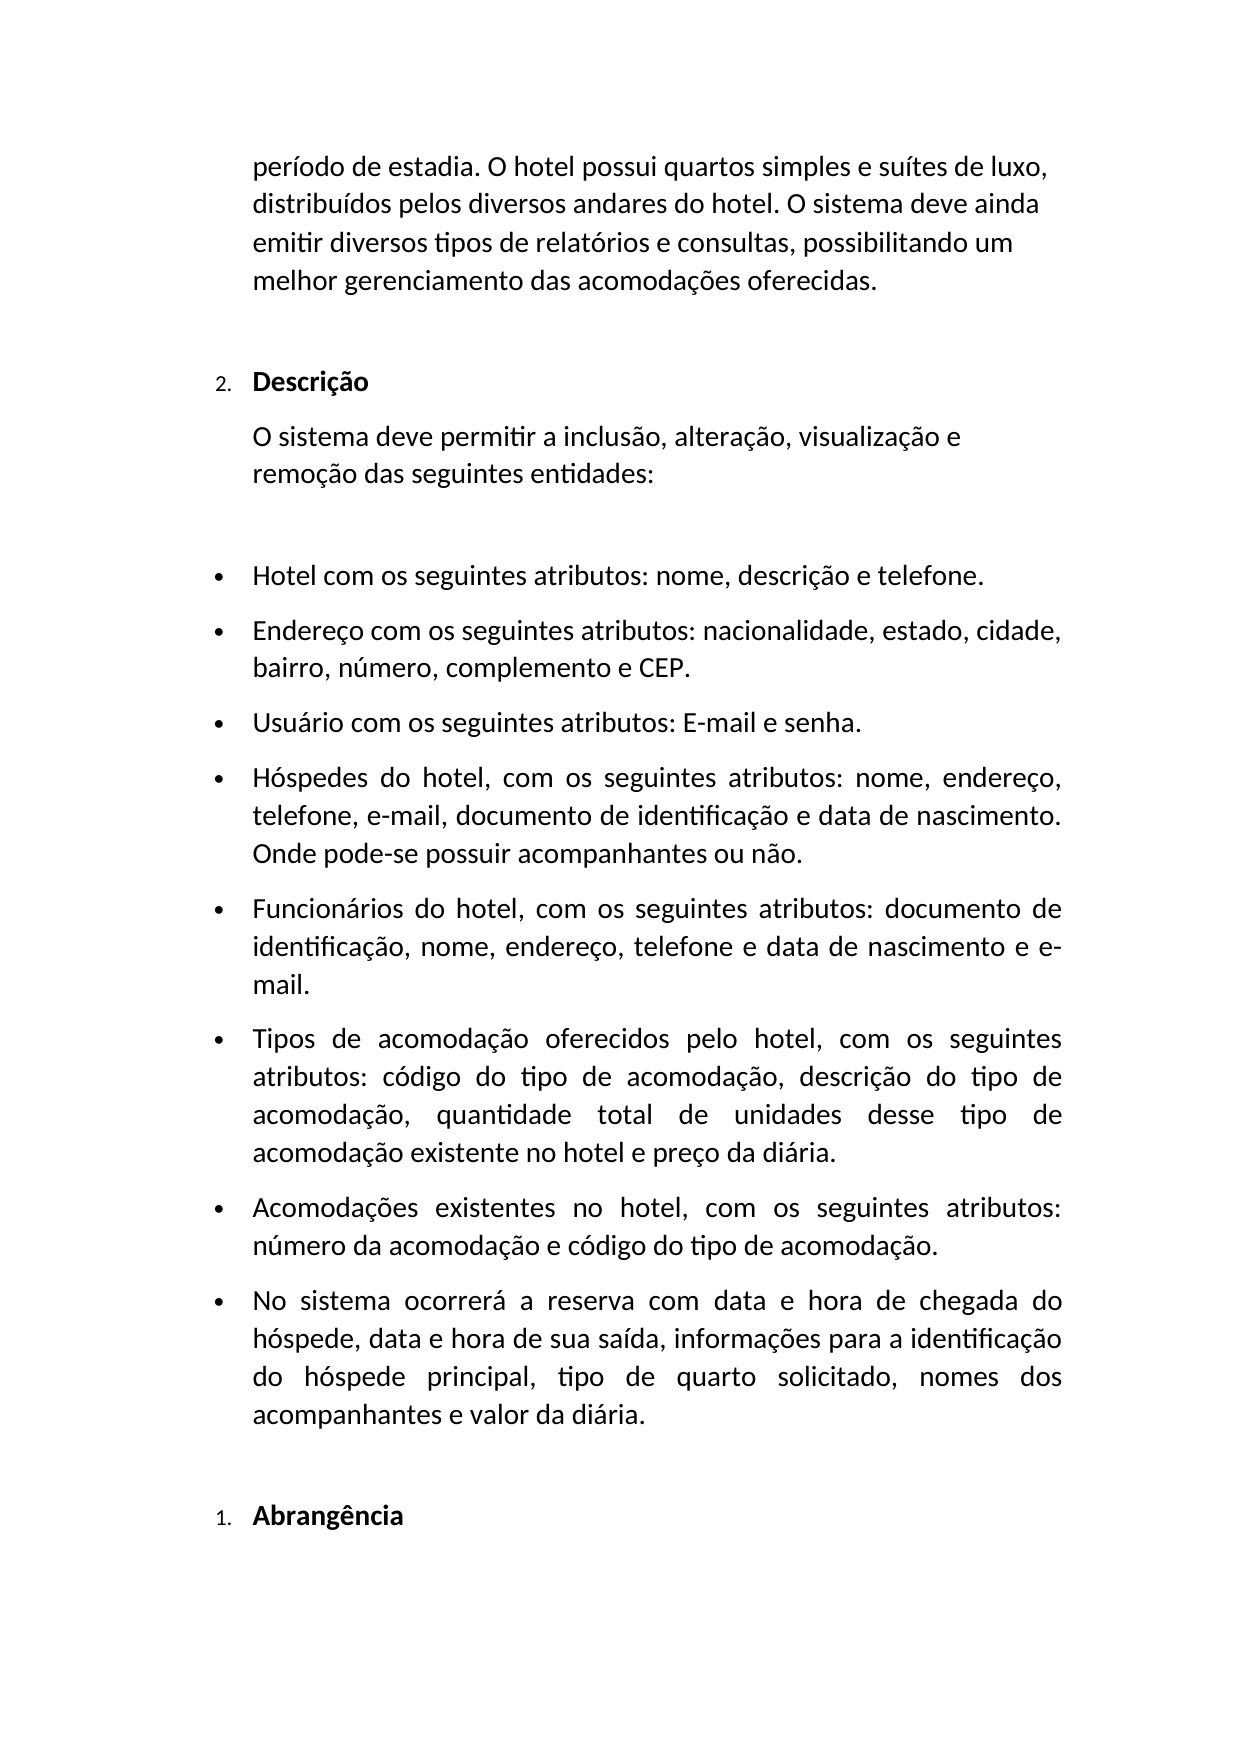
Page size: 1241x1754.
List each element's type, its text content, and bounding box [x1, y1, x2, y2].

list O sistema deve permitir a inclusão, alteração, visualização e remoção das seguintes entidades: [252, 418, 1063, 491]
list Descrição [215, 363, 1063, 398]
list Usuário com os seguintes atributos: E-mail e senha. [215, 704, 1063, 740]
list Acomodações existentes no hotel, com os seguintes atributos: número da acomodação e código do tipo de acomodação. [215, 1189, 1063, 1263]
list Tipos de acomodação oferecidos pelo hotel, com os seguintes atributos: código do tipo de acomodação, descrição do tipo de acomodação, quantidade total de unidades desse tipo de acomodação existente no hotel e preço da diária. [215, 1020, 1063, 1170]
list Hóspedes do hotel, com os seguintes atributos: nome, endereço, telefone, e-mail, documento de identificação e data de nascimento. Onde pode-se possuir acompanhantes ou não. [215, 759, 1063, 871]
list Abrangência [215, 1497, 1063, 1533]
list No sistema ocorrerá a reserva com data e hora de chegada do hóspede, data e hora de sua saída, informações para a identificação do hóspede principal, tipo de quarto solicitado, nomes dos acompanhantes e valor da diária. [215, 1282, 1063, 1432]
list Funcionários do hotel, com os seguintes atributos: documento de identificação, nome, endereço, telefone e data de nascimento e e-mail. [215, 890, 1063, 1001]
list período de estadia. O hotel possui quartos simples e suítes de luxo, distribuídos pelos diversos andares do hotel. O sistema deve ainda emitir diversos tipos de relatórios e consultas, possibilitando um melhor gerenciamento das acomodações oferecidas. [252, 148, 1063, 297]
list Hotel com os seguintes atributos: nome, descrição e telefone. [215, 557, 1063, 592]
list Endereço com os seguintes atributos: nacionalidade, estado, cidade, bairro, número, complemento e CEP. [215, 612, 1063, 685]
